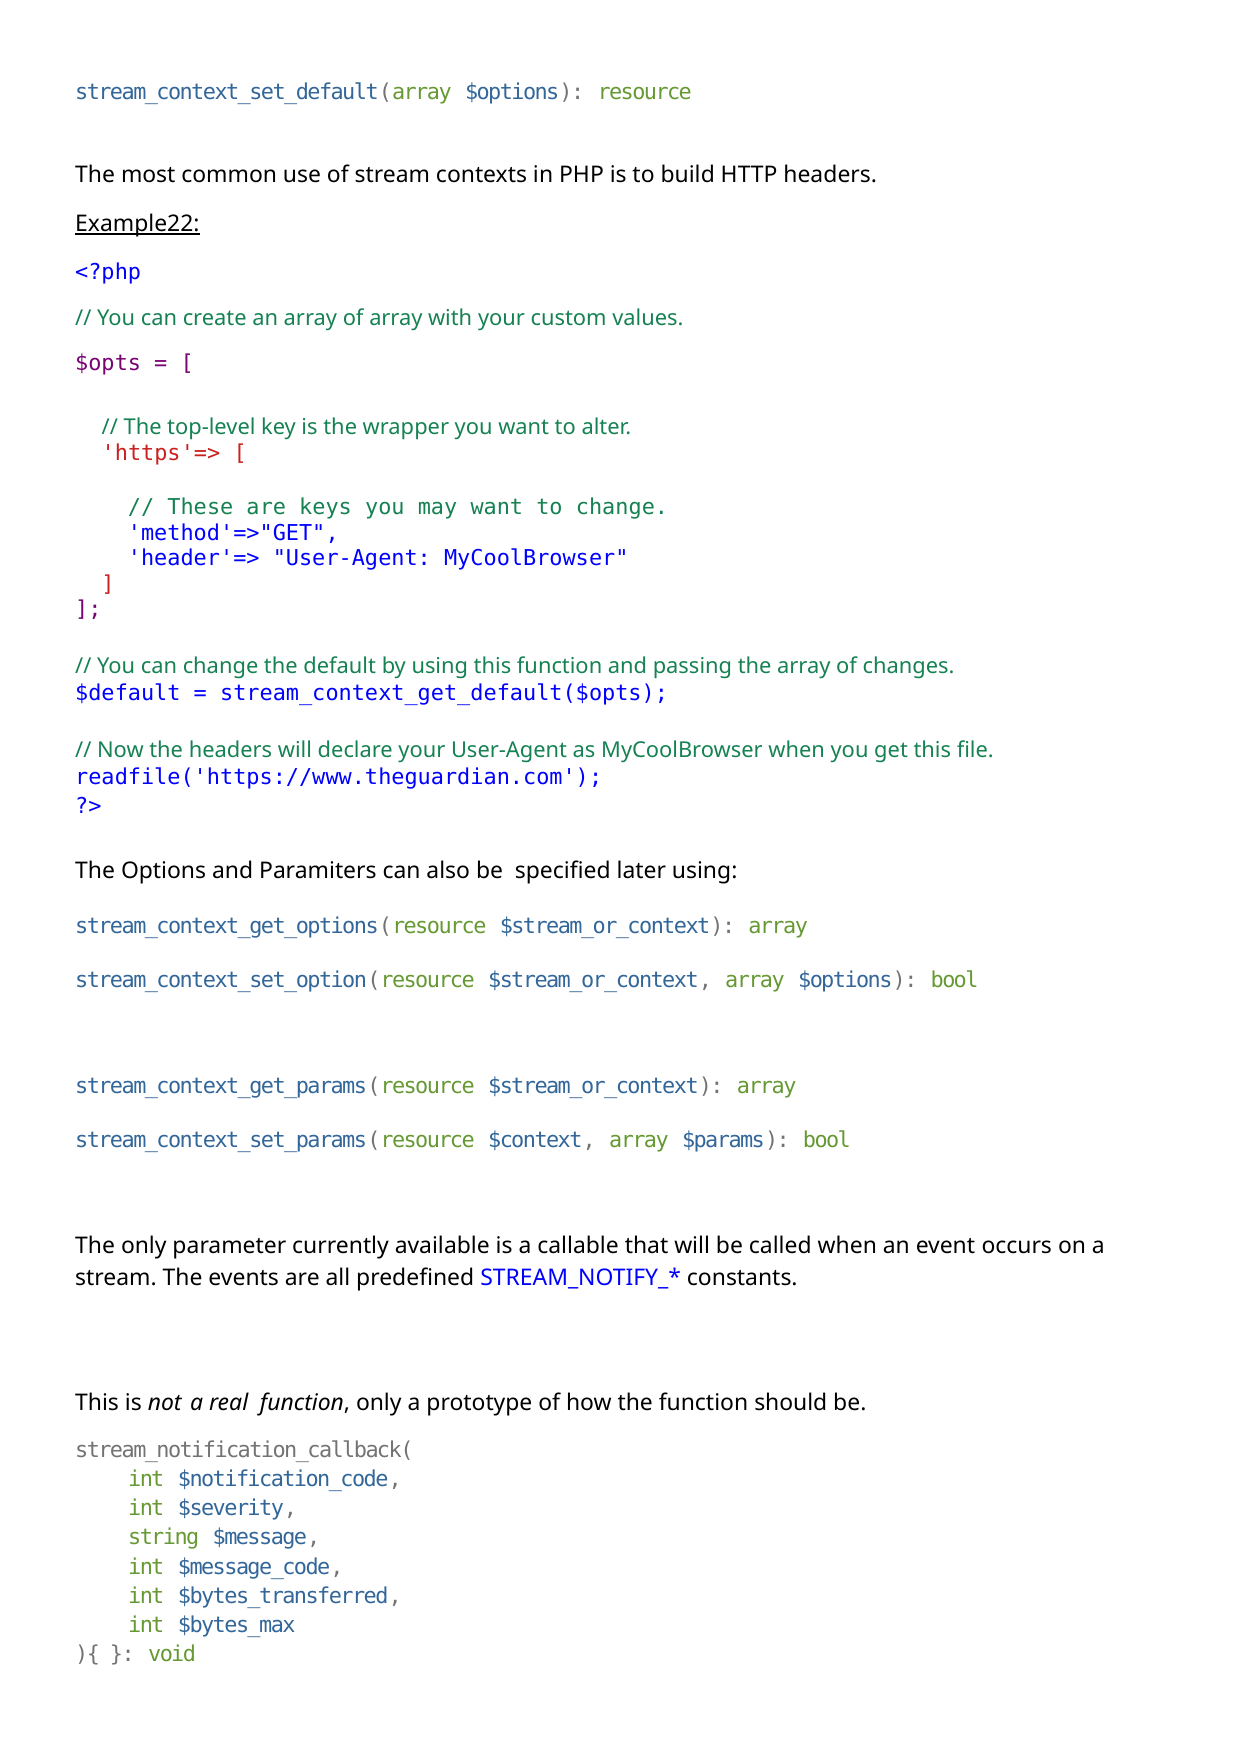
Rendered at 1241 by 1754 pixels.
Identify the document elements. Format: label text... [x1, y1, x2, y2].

text 'header'=> "User-Agent: MyCoolBrowser" [75, 545, 1166, 571]
text The only parameter currently available is a callable that will be called when an event occurs on a stream. The events are all predefined STREAM_NOTIFY_* constants. [75, 1229, 1166, 1292]
text ] [75, 571, 1166, 596]
text The Options and Paramiters can also be specified later using: [75, 854, 1166, 886]
text stream_context_set_params(resource $context, array $params): bool [75, 1123, 1166, 1152]
text stream_context_set_option(resource $stream_or_context, array $options): bool [75, 963, 1166, 992]
text ]; [75, 596, 1166, 622]
text 'https'=> [ [75, 441, 1166, 466]
text stream_context_set_default(array $options): resource [75, 75, 1166, 105]
text // These are keys you may want to change. [75, 494, 1166, 520]
text // The top-level key is the wrapper you want to alter. [75, 411, 1166, 441]
text $default = stream_context_get_default($opts); [75, 680, 1166, 706]
text stream_context_get_params(resource $stream_or_context): array [75, 1069, 1166, 1099]
text // You can change the default by using this function and passing the array of changes. [75, 650, 1166, 680]
text This is not a real function, only a prototype of how the function should be. [75, 1386, 1166, 1417]
text $opts = [ [75, 350, 1166, 375]
text // Now the headers will declare your User-Agent as MyCoolBrowser when you get this file. [75, 734, 1166, 764]
text readfile('https://www.theguardian.com'); [75, 764, 1166, 789]
text <?php [75, 259, 1166, 284]
text // You can create an array of array with your custom values. [75, 302, 1166, 332]
text stream_context_get_options(resource $stream_or_context): array [75, 909, 1166, 939]
text stream_notification_callback( int $notification_code, int $severity, string $message, int $message_code, int $bytes_transferred, int $bytes_max ){ }: void [75, 1437, 1166, 1667]
text The most common use of stream contexts in PHP is to build HTTP headers. [75, 158, 1166, 189]
text 'method'=>"GET", [75, 520, 1166, 545]
text Example22: [75, 207, 1166, 238]
text ?> [75, 789, 1166, 819]
